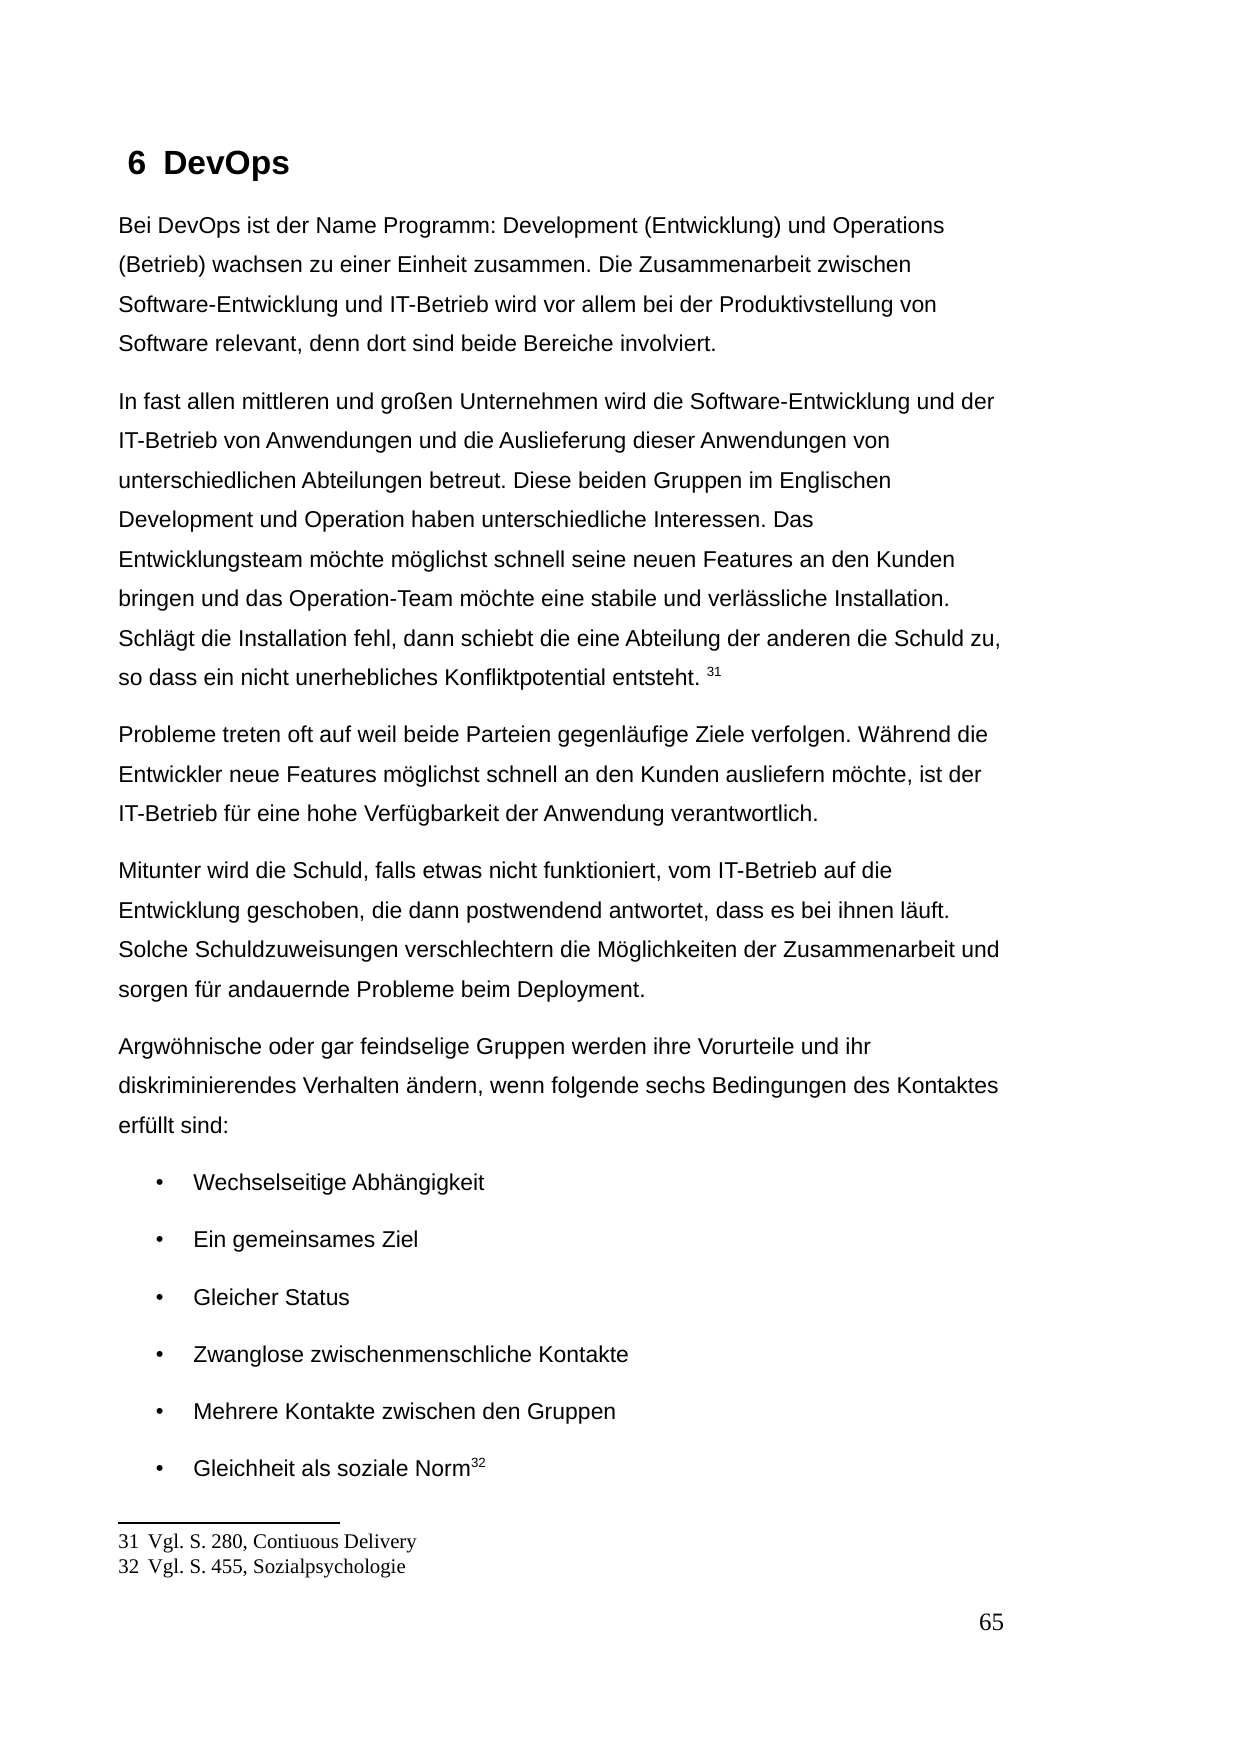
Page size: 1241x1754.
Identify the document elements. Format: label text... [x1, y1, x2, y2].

text Argwöhnische oder gar feindselige Gruppen werden ihre Vorurteile und ihr diskriminierendes Verhalten ändern, wenn folgende sechs Bedingungen des Kontaktes erfüllt sind: [118, 1033, 1004, 1138]
list Vgl. S. 455, Sozialpsychologie [118, 1553, 1004, 1578]
text Mitunter wird die Schuld, falls etwas nicht funktioniert, vom IT-Betrieb auf die Entwicklung geschoben, die dann postwendend antwortet, dass es bei ihnen läuft. Solche Schuldzuweisungen verschlechtern die Möglichkeiten der Zusammenarbeit und sorgen für andauernde Probleme beim Deployment. [118, 857, 1004, 1002]
list Gleicher Status [156, 1283, 1004, 1310]
list Mehrere Kontakte zwischen den Gruppen [156, 1398, 1004, 1424]
list Zwanglose zwischenmenschliche Kontakte [156, 1341, 1004, 1367]
text Probleme treten oft auf weil beide Parteien gegenläufige Ziele verfolgen. Während die Entwickler neue Features möglichst schnell an den Kunden ausliefern möchte, ist der IT-Betrieb für eine hohe Verfügbarkeit der Anwendung verantwortlich. [118, 721, 1004, 826]
text Vgl. S. 280, Contiuous Delivery [118, 1529, 1004, 1553]
list Wechselseitige Abhängigkeit [156, 1169, 1004, 1195]
subtitle DevOps [118, 143, 1004, 182]
text Bei DevOps ist der Name Programm: Development (Entwicklung) und Operations (Betrieb) wachsen zu einer Einheit zusammen. Die Zusammenarbeit zwischen Software-Entwicklung und IT-Betrieb wird vor allem bei der Produktivstellung von Software relevant, denn dort sind beide Bereiche involviert. [118, 212, 1004, 357]
list Ein gemeinsames Ziel [156, 1226, 1004, 1253]
text In fast allen mittleren und großen Unternehmen wird die Software-Entwicklung und der IT-Betrieb von Anwendungen und die Auslieferung dieser Anwendungen von unterschiedlichen Abteilungen betreut. Diese beiden Gruppen im Englischen Development und Operation haben unterschiedliche Interessen. Das Entwicklungsteam möchte möglichst schnell seine neuen Features an den Kunden bringen und das Operation-Team möchte eine stabile und verlässliche Installation. Schlägt die Installation fehl, dann schiebt die eine Abteilung der anderen die Schuld zu, so dass ein nicht unerhebliches Konfliktpotential entsteht. [118, 388, 1004, 690]
list Gleichheit als soziale Norm [156, 1455, 1004, 1481]
